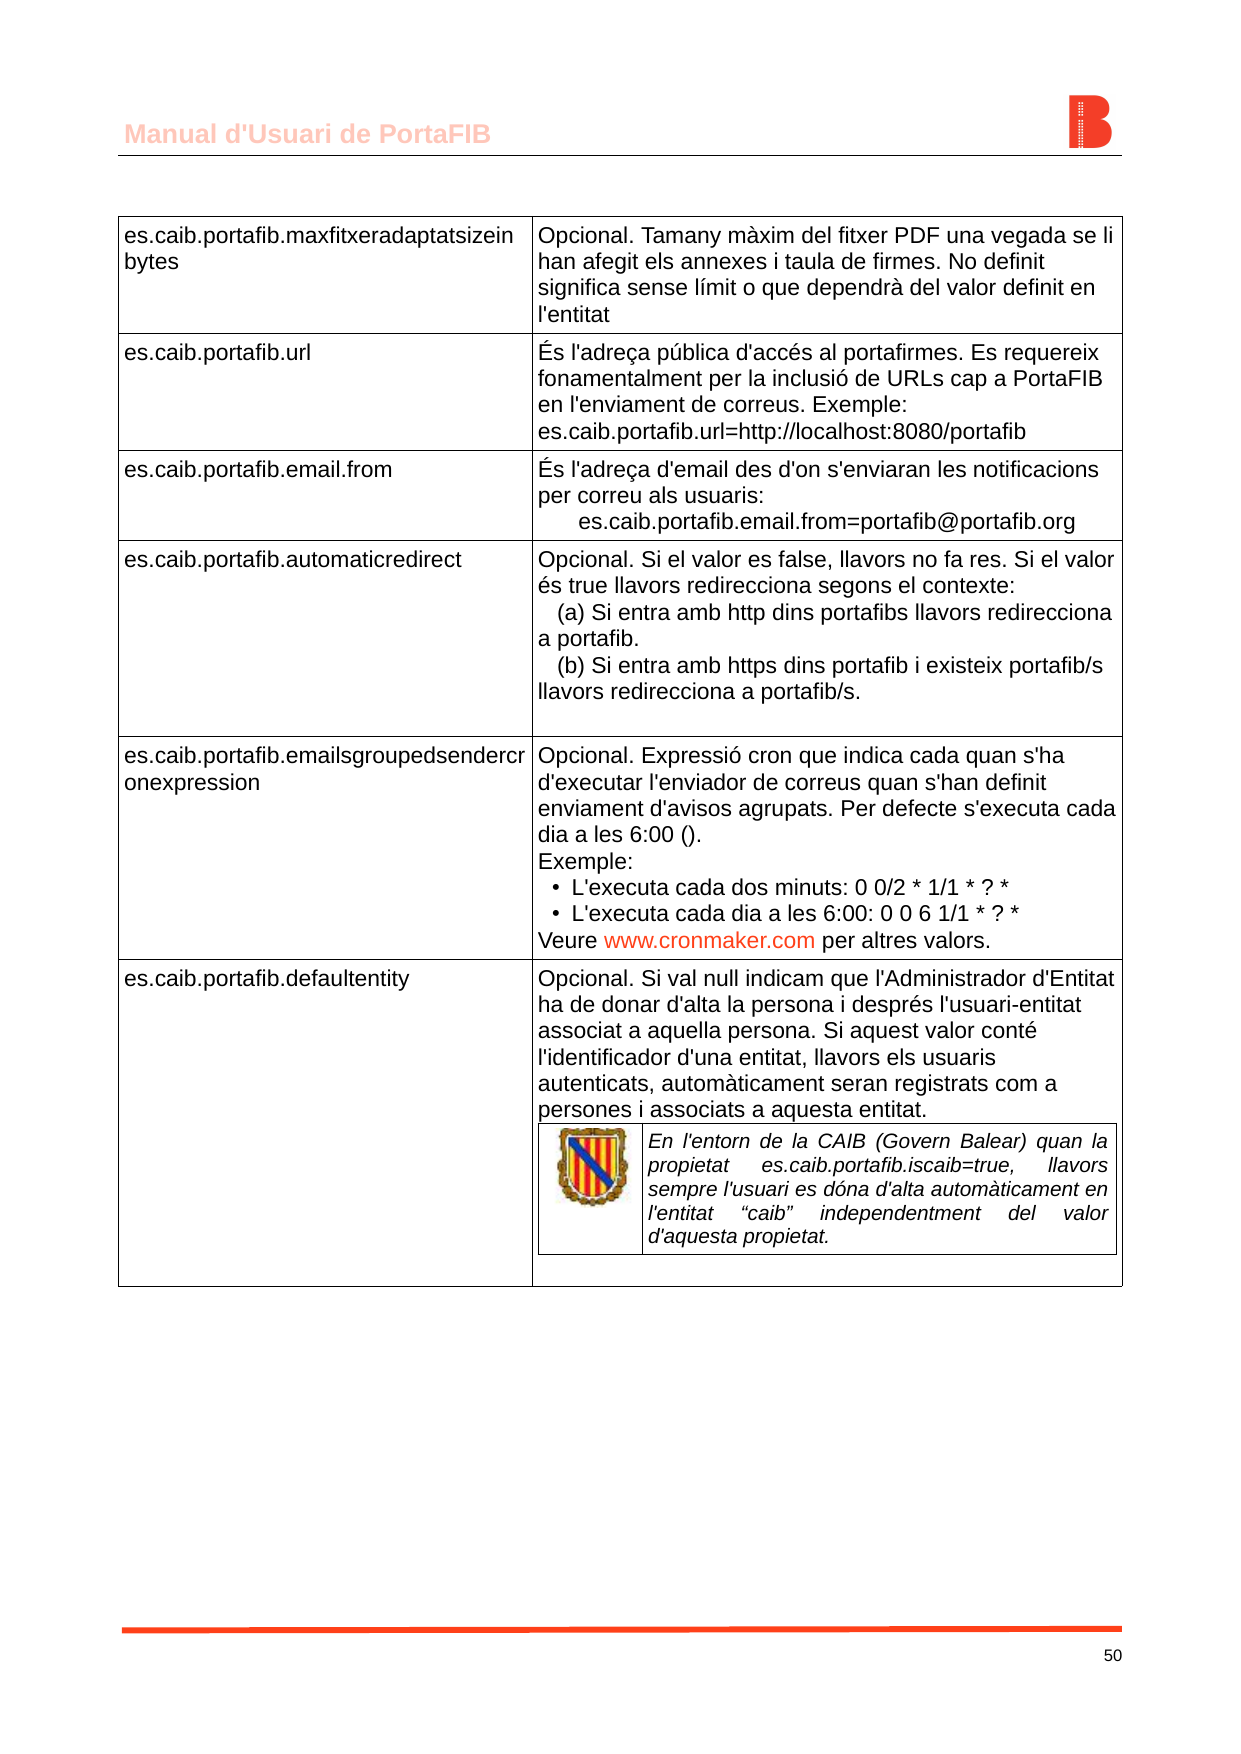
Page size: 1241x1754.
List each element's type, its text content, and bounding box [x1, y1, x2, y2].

table_cell es.caib.portafib.email.from [119, 451, 532, 540]
table_cell És l'adreça d'email des d'on s'enviaran les notificacions per correu als usuaris: es.caib.portafib.email.from=portafib@portafib.org [533, 451, 1122, 540]
table_header [539, 1124, 642, 1254]
table_cell Opcional. Tamany màxim del fitxer PDF una vegada se li han afegit els annexes i taula de firmes. No definit significa sense límit o que dependrà del valor definit en l'entitat [533, 217, 1122, 333]
table_cell es.caib.portafib.automaticredirect [119, 541, 532, 736]
table_cell Opcional. Si val null indicam que l'Administrador d'Entitat ha de donar d'alta la persona i després l'usuari-entitat associat a aquella persona. Si aquest valor conté l'identificador d'una entitat, llavors els usuaris autenticats, automàticament seran registrats com a persones i associats a aquesta entitat. [533, 960, 1122, 1286]
table_cell Opcional. Si el valor es false, llavors no fa res. Si el valor és true llavors redirecciona segons el contexte: (a) Si entra amb http dins portafibs llavors redirecciona a portafib. (b) Si entra amb https dins portafib i existeix portafib/s llavors redirecciona a portafib/s. [533, 541, 1122, 736]
table_header En l'entorn de la CAIB (Govern Balear) quan la propietat es.caib.portafib.iscaib=true, llavors sempre l'usuari es dóna d'alta automàticament en l'entitat “caib” independentment del valor d'aquesta propietat. [643, 1124, 1116, 1254]
picture [553, 1128, 633, 1208]
table_cell es.caib.portafib.defaultentity [119, 960, 532, 1286]
table_cell Opcional. Expressió cron que indica cada quan s'ha d'executar l'enviador de correus quan s'han definit enviament d'avisos agrupats. Per defecte s'executa cada dia a les 6:00 (). Exemple: L'executa cada dos minuts: 0 0/2 * 1/1 * ? * L'executa cada dia a les 6:00: 0 0 6 1/1 * ? * Veure www.cronmaker.com per altres valors. [533, 737, 1122, 959]
table_cell es.caib.portafib.emailsgroupedsendercronexpression [119, 737, 532, 959]
table_cell És l'adreça pública d'accés al portafirmes. Es requereix fonamentalment per la inclusió de URLs cap a PortaFIB en l'enviament de correus. Exemple: es.caib.portafib.url=http://localhost:8080/portafib [533, 334, 1122, 450]
picture [1063, 94, 1117, 150]
table_cell es.caib.portafib.maxfitxeradaptatsizeinbytes [119, 217, 532, 333]
table_cell es.caib.portafib.url [119, 334, 532, 450]
